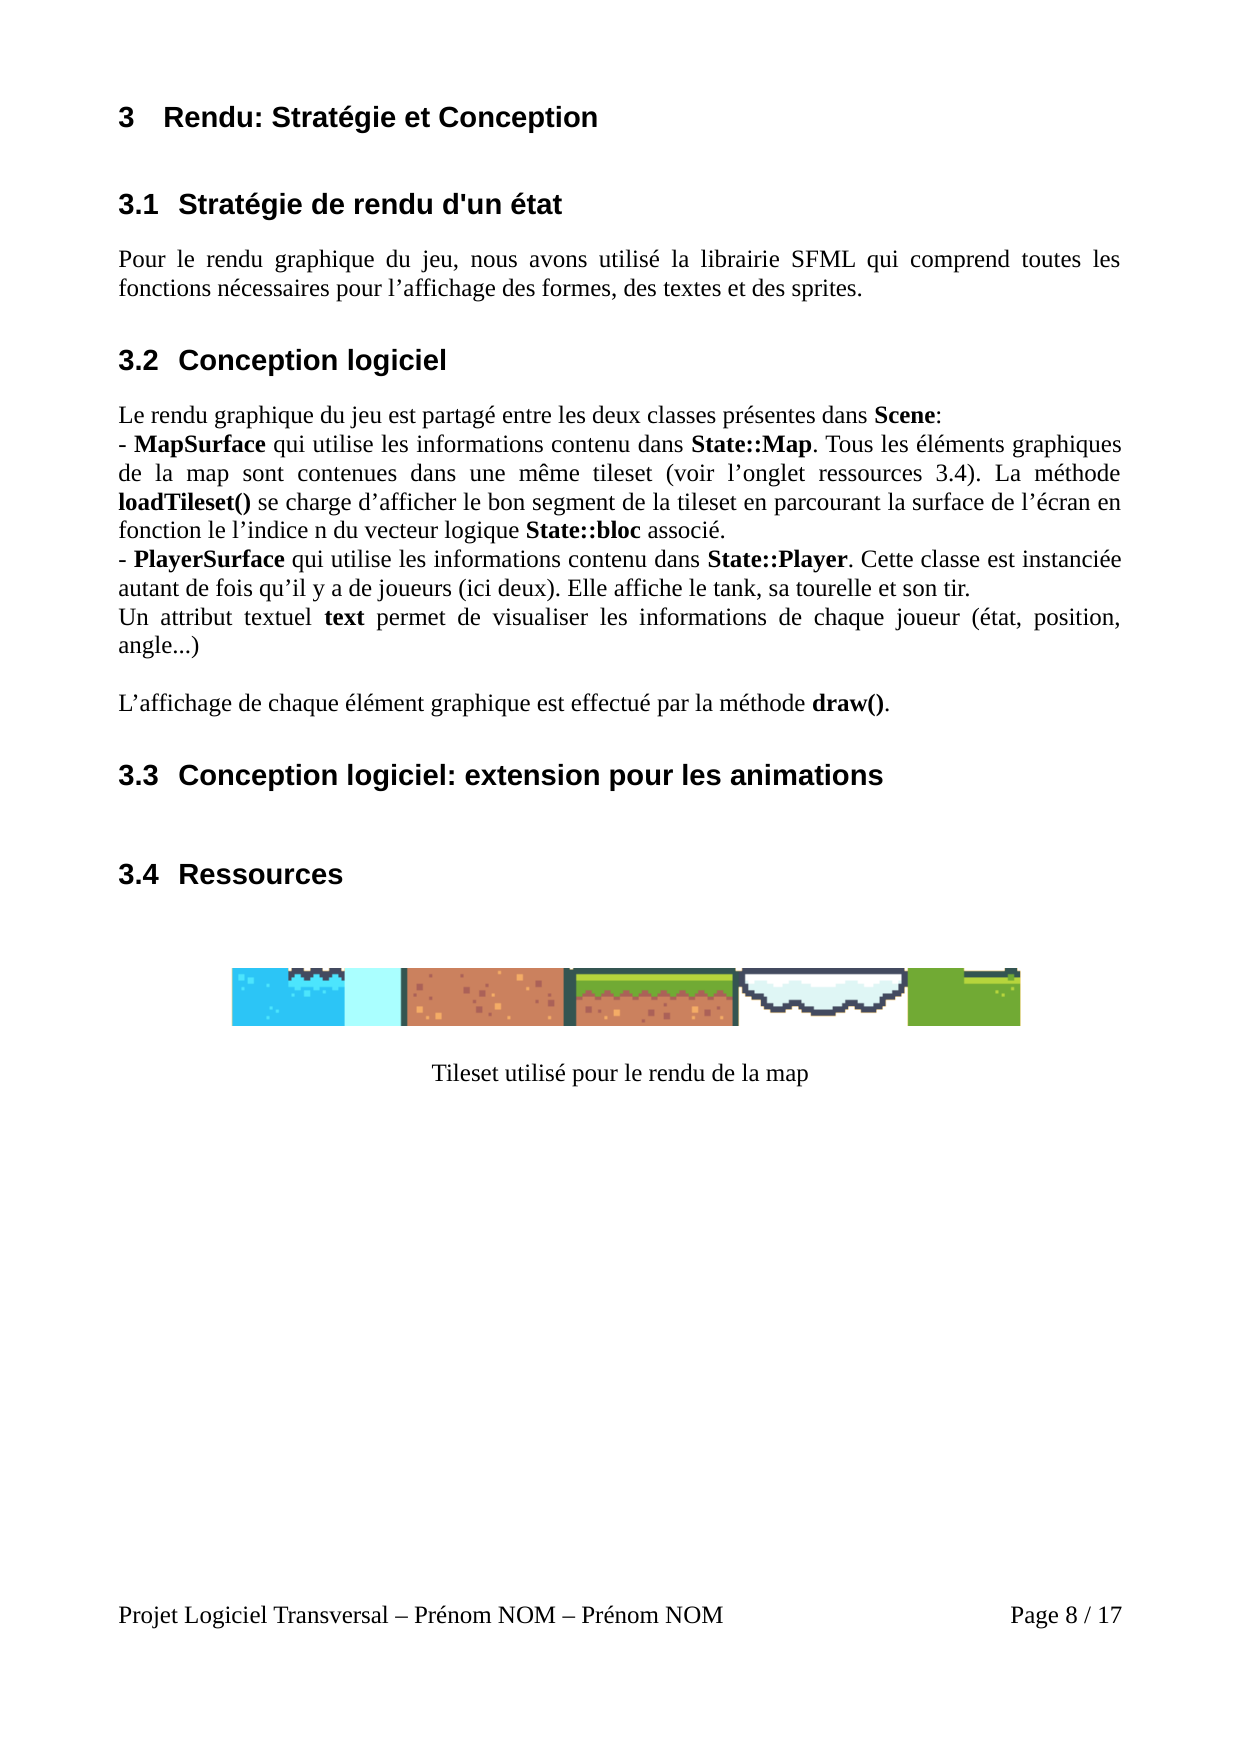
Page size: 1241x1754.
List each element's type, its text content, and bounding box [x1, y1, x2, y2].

text Le rendu graphique du jeu est partagé entre les deux classes présentes dans Scene: [118, 401, 1122, 429]
subtitle Conception logiciel [118, 343, 1122, 377]
text Tileset utilisé pour le rendu de la map [118, 1058, 1122, 1086]
subtitle Ressources [118, 857, 1122, 890]
text - MapSurface qui utilise les informations contenu dans State::Map. Tous les éléments graphiques de la map sont contenues dans une même tileset (voir l’onglet ressources 3.4). La méthode loadTileset() se charge d’afficher le bon segment de la tileset en parcourant la surface de l’écran en fonction le l’indice n du vecteur logique State::bloc associé. [118, 429, 1122, 544]
text - PlayerSurface qui utilise les informations contenu dans State::Player. Cette classe est instanciée autant de fois qu’il y a de joueurs (ici deux). Elle affiche le tank, sa tourelle et son tir. [118, 544, 1122, 602]
picture [176, 968, 1077, 1026]
text L’affichage de chaque élément graphique est effectué par la méthode draw(). [118, 688, 1122, 717]
text Pour le rendu graphique du jeu, nous avons utilisé la librairie SFML qui comprend toutes les fonctions nécessaires pour l’affichage des formes, des textes et des sprites. [118, 244, 1122, 302]
text Un attribut textuel text permet de visualiser les informations de chaque joueur (état, position, angle...) [118, 602, 1122, 659]
subtitle Stratégie de rendu d'un état [118, 187, 1122, 221]
subtitle Rendu: Stratégie et Conception [118, 100, 1122, 133]
subtitle Conception logiciel: extension pour les animations [118, 758, 1122, 792]
